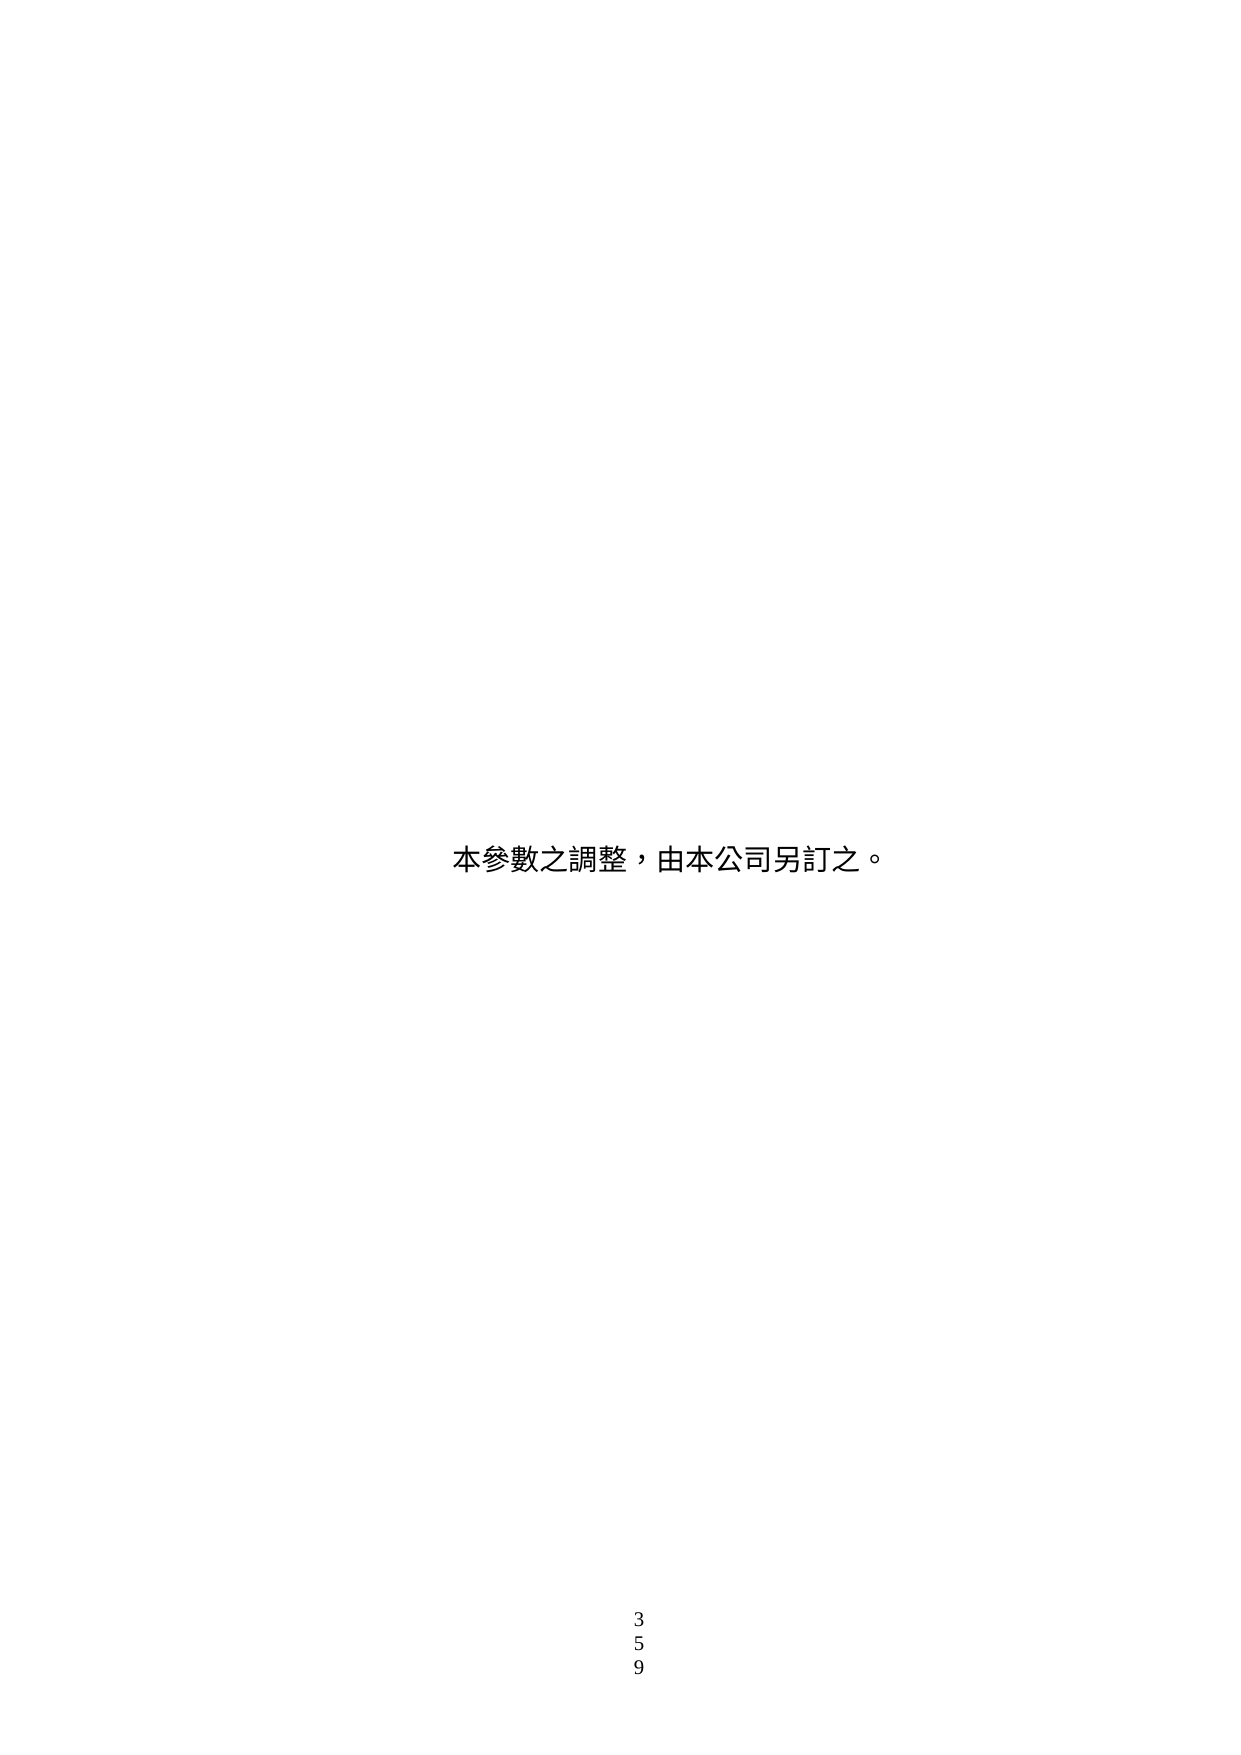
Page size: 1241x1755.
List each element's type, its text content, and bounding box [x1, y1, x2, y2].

text 本參數之調整，由本公司另訂之。 [452, 816, 1106, 879]
